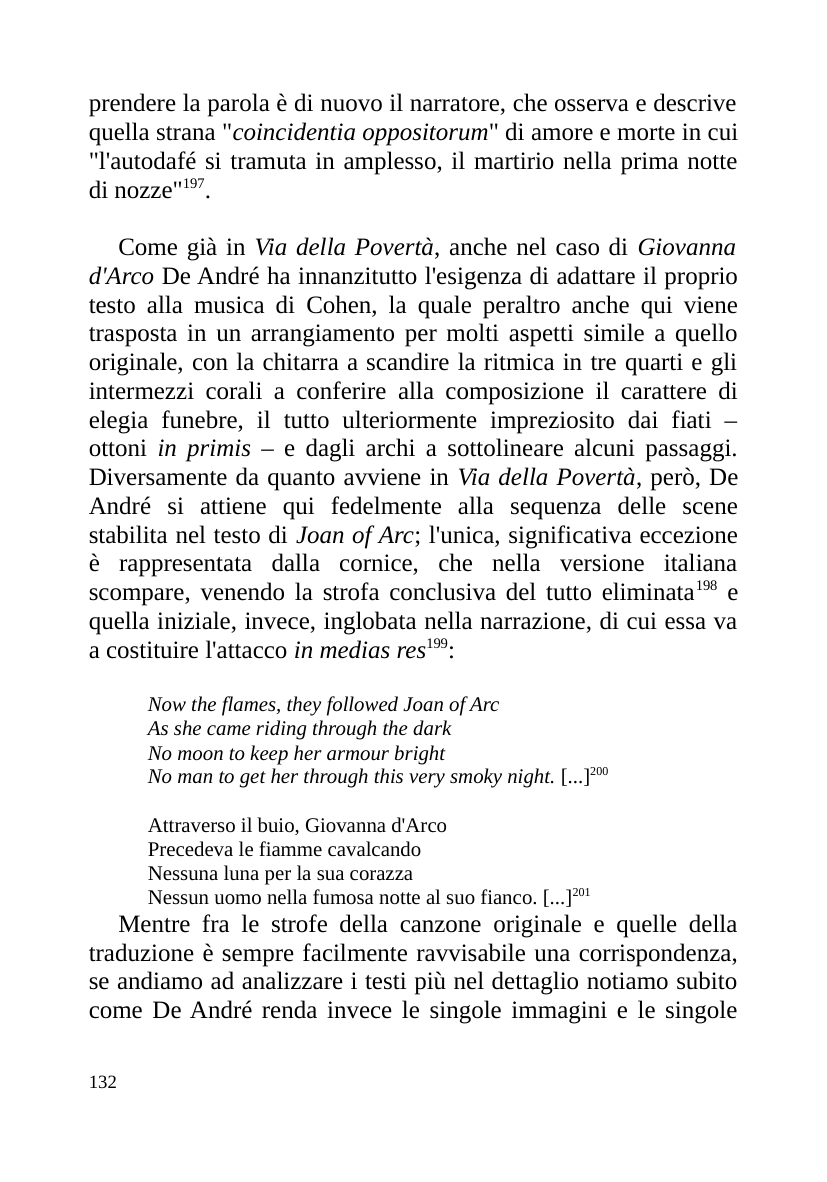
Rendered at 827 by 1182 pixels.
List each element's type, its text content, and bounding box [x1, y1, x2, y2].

text Now the flames, they followed Joan of Arc [148, 692, 679, 716]
text No man to get her through this very smoky night. [...] [148, 764, 679, 788]
text Nessuna luna per la sua corazza [148, 861, 679, 885]
text Attraverso il buio, Giovanna d'Arco [148, 813, 679, 837]
text Precedeva le fiamme cavalcando [148, 837, 679, 861]
text As she came riding through the dark [148, 716, 679, 740]
text No moon to keep her armour bright [148, 740, 679, 764]
text prendere la parola è di nuovo il narratore, che osserva e descrive quella strana "coincidentia oppositorum" di amore e morte in cui "l'autodafé si tramuta in amplesso, il martirio nella prima notte di nozze". [88, 88, 738, 203]
text Come già in Via della Povertà, anche nel caso di Giovanna d'Arco De André ha innanzitutto l'esigenza di adattare il proprio testo alla musica di Cohen, la quale peraltro anche qui viene trasposta in un arrangiamento per molti aspetti simile a quello originale, con la chitarra a scandire la ritmica in tre quarti e gli intermezzi corali a conferire alla composizione il carattere di elegia funebre, il tutto ulteriormente impreziosito dai fiati – ottoni in primis – e dagli archi a sottolineare alcuni passaggi. Diversamente da quanto avviene in Via della Povertà, però, De André si attiene qui fedelmente alla sequenza delle scene stabilita nel testo di Joan of Arc; l'unica, significativa eccezione è rappresentata dalla cornice, che nella versione italiana scompare, venendo la strofa conclusiva del tutto eliminata e quella iniziale, invece, inglobata nella narrazione, di cui essa va a costituire l'attacco in medias res: [88, 232, 738, 663]
text Nessun uomo nella fumosa notte al suo fianco. [...] [148, 885, 679, 909]
text Mentre fra le strofe della canzone originale e quelle della traduzione è sempre facilmente ravvisabile una corrispondenza, se andiamo ad analizzare i testi più nel dettaglio notiamo subito come De André renda invece le singole immagini e le singole [88, 909, 738, 1024]
